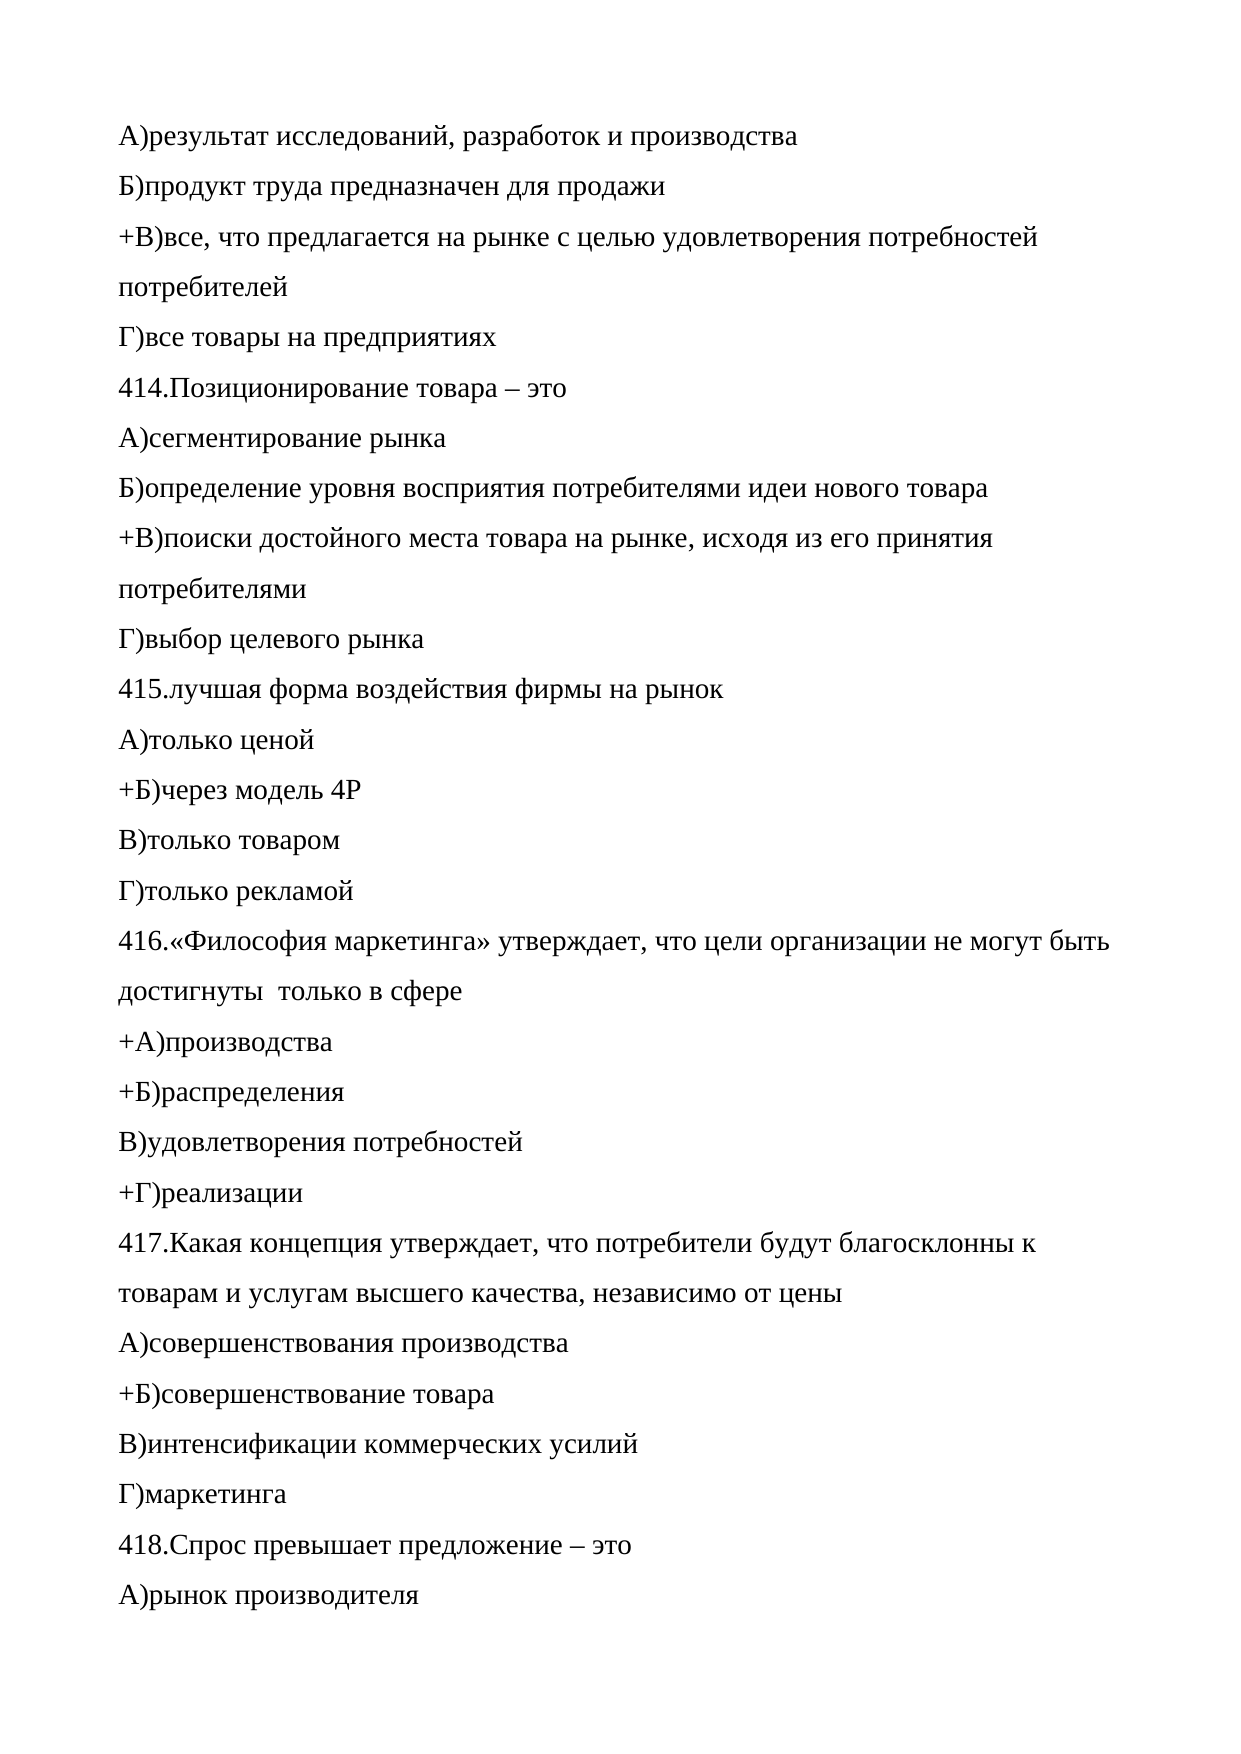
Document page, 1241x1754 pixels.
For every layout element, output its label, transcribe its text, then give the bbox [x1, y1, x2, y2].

text А)рынок производителя [118, 1577, 1122, 1611]
text В)интенсификации коммерческих усилий [118, 1426, 1122, 1460]
text +В)поиски достойного места товара на рынке, исходя из его принятия потребителями [118, 521, 1122, 604]
text А)только ценой +Б)через модель 4Р [118, 722, 1122, 806]
text +А)производства [118, 1024, 1122, 1057]
text Г)маркетинга [118, 1477, 1122, 1510]
text 417.Какая концепция утверждает, что потребители будут благосклонны к товарам и услугам высшего качества, независимо от цены [118, 1225, 1122, 1309]
text 416.«Философия маркетинга» утверждает, что цели организации не могут быть достигнуты только в сфере [118, 923, 1122, 1007]
text Г)все товары на предприятиях [118, 319, 1122, 353]
text +В)все, что предлагается на рынке с целью удовлетворения потребностей потребителей [118, 219, 1122, 303]
text Г)выбор целевого рынка [118, 621, 1122, 655]
text В)только товаром [118, 822, 1122, 856]
text В)удовлетворения потребностей [118, 1124, 1122, 1158]
text +Б)совершенствование товара [118, 1376, 1122, 1409]
text А)сегментирование рынка [118, 420, 1122, 453]
text 418.Спрос превышает предложение – это [118, 1527, 1122, 1560]
text Г)только рекламой [118, 873, 1122, 906]
text Б)определение уровня восприятия потребителями идеи нового товара [118, 470, 1122, 504]
text Б)продукт труда предназначен для продажи [118, 168, 1122, 202]
text +Г)реализации [118, 1175, 1122, 1208]
text А)совершенствования производства [118, 1326, 1122, 1359]
text А)результат исследований, разработок и производства [118, 118, 1122, 152]
text +Б)распределения [118, 1074, 1122, 1108]
text 414.Позиционирование товара – это [118, 370, 1122, 403]
text 415.лучшая форма воздействия фирмы на рынок [118, 672, 1122, 705]
